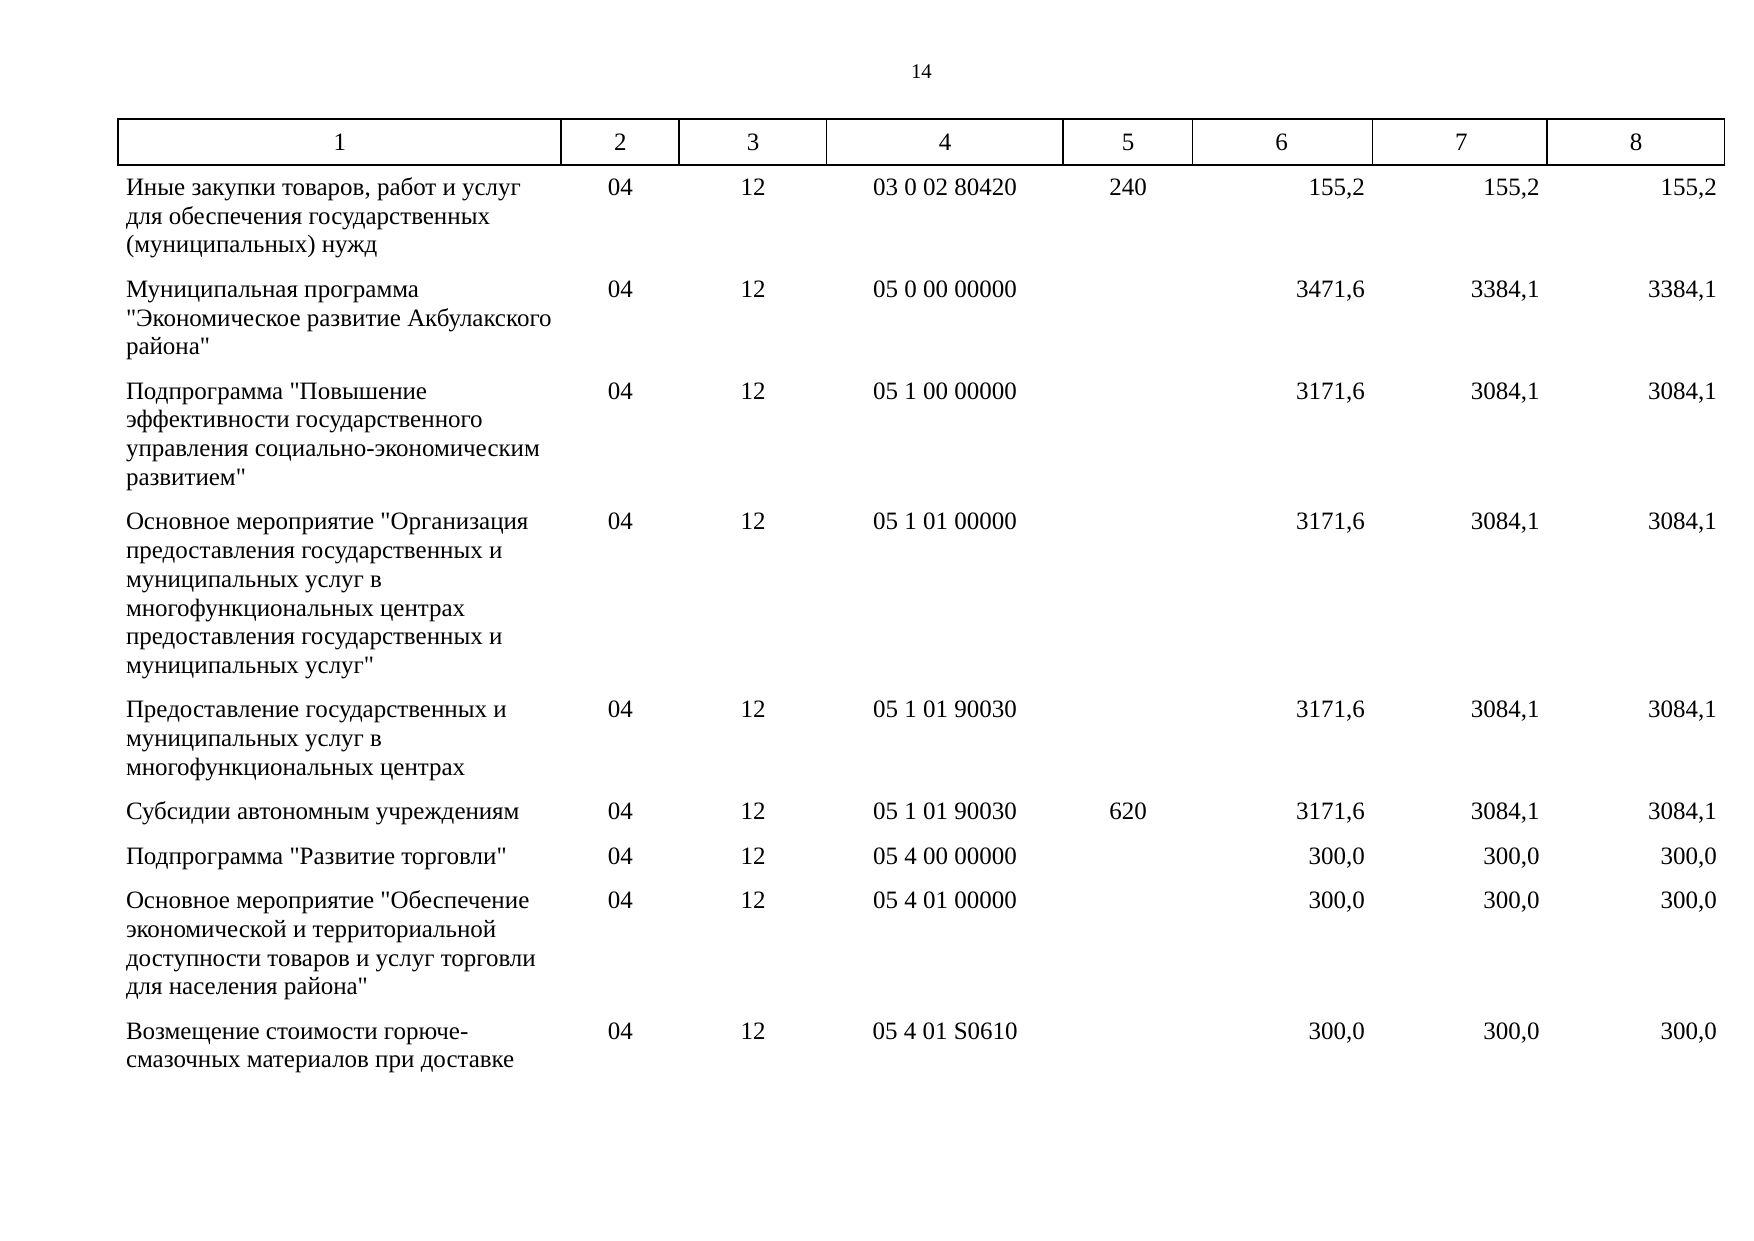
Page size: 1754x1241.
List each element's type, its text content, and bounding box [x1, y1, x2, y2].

table_cell 155,2 [1547, 166, 1724, 266]
table_cell 300,0 [1547, 1008, 1724, 1081]
table_cell Предоставление государственных и муниципальных услуг в многофункциональных центрах [118, 687, 561, 788]
table_cell 12 [679, 1008, 827, 1081]
table_cell 3084,1 [1372, 368, 1547, 498]
table_cell 3171,6 [1193, 368, 1372, 498]
table_cell Иные закупки товаров, работ и услуг для обеспечения государственных (муниципальных) нужд [118, 166, 561, 266]
table_cell 05 1 01 90030 [827, 687, 1063, 788]
table_cell 04 [561, 833, 679, 877]
table_header 6 [1201, 128, 1362, 156]
table_cell 620 [1063, 789, 1193, 833]
table_cell 04 [561, 499, 679, 687]
table_cell 300,0 [1193, 877, 1372, 1008]
table_cell [1063, 1008, 1193, 1081]
table_header [1548, 120, 1724, 164]
table_cell 3471,6 [1193, 266, 1372, 368]
table_cell 03 0 02 80420 [827, 166, 1063, 266]
table_header 4 [835, 128, 1055, 156]
table_cell [1063, 687, 1193, 788]
table_cell 3084,1 [1547, 687, 1724, 788]
table_cell 04 [561, 1008, 679, 1081]
table_cell 300,0 [1372, 1008, 1547, 1081]
table_cell 3384,1 [1547, 266, 1724, 368]
table_cell 12 [679, 368, 827, 498]
table_header [1373, 120, 1546, 164]
table_cell 05 0 00 00000 [827, 266, 1063, 368]
table_cell Возмещение стоимости горюче-смазочных материалов при доставке [118, 1008, 561, 1081]
table_cell Основное мероприятие "Обеспечение экономической и территориальной доступности товаров и услуг торговли для населения района" [118, 877, 561, 1008]
table_cell 300,0 [1547, 833, 1724, 877]
table_cell 3384,1 [1372, 266, 1547, 368]
table_cell [1063, 368, 1193, 498]
table_header 3 [687, 128, 819, 156]
table_cell 04 [561, 789, 679, 833]
table_cell 3084,1 [1372, 789, 1547, 833]
table_header 8 [1555, 128, 1716, 156]
table_cell 300,0 [1372, 833, 1547, 877]
table_cell [1063, 877, 1193, 1008]
table_cell [1063, 266, 1193, 368]
table_cell 12 [679, 266, 827, 368]
table_cell 300,0 [1372, 877, 1547, 1008]
table_cell 240 [1063, 166, 1193, 266]
table_cell 3084,1 [1372, 687, 1547, 788]
table_cell 05 4 01 00000 [827, 877, 1063, 1008]
table_cell Подпрограмма "Развитие торговли" [118, 833, 561, 877]
table_cell 12 [679, 789, 827, 833]
table_cell 300,0 [1193, 833, 1372, 877]
table_cell 04 [561, 687, 679, 788]
table_cell 04 [561, 368, 679, 498]
table_header [680, 120, 826, 164]
table_cell 12 [679, 166, 827, 266]
table_header [119, 120, 560, 164]
table_cell 04 [561, 877, 679, 1008]
table_cell [1063, 499, 1193, 687]
table_cell 155,2 [1193, 166, 1372, 266]
table_cell 3171,6 [1193, 789, 1372, 833]
table_cell 12 [679, 687, 827, 788]
table_cell 05 4 00 00000 [827, 833, 1063, 877]
table_cell 155,2 [1372, 166, 1547, 266]
table_cell 3084,1 [1547, 499, 1724, 687]
table_cell [1063, 833, 1193, 877]
table_cell Субсидии автономным учреждениям [118, 789, 561, 833]
table_cell Подпрограмма "Повышение эффективности государственного управления социально-экономическим развитием" [118, 368, 561, 498]
table_cell 3084,1 [1547, 789, 1724, 833]
table_cell Муниципальная программа "Экономическое развитие Акбулакского района" [118, 266, 561, 368]
table_cell 04 [561, 166, 679, 266]
table_cell 05 1 01 90030 [827, 789, 1063, 833]
table_cell 12 [679, 833, 827, 877]
table_cell 12 [679, 877, 827, 1008]
table_cell 3171,6 [1193, 499, 1372, 687]
table_cell 3084,1 [1547, 368, 1724, 498]
table_cell 05 4 01 S0610 [827, 1008, 1063, 1081]
table_header [562, 120, 678, 164]
table_cell 3084,1 [1372, 499, 1547, 687]
table_header [1193, 120, 1372, 164]
table_header 7 [1380, 128, 1542, 156]
table_header 5 [1071, 128, 1185, 156]
table_cell 05 1 00 00000 [827, 368, 1063, 498]
table_header 2 [569, 128, 671, 156]
table_cell 04 [561, 266, 679, 368]
table_cell 12 [679, 499, 827, 687]
table_cell 05 1 01 00000 [827, 499, 1063, 687]
table_cell 3171,6 [1193, 687, 1372, 788]
table_header [1064, 120, 1192, 164]
table_header [827, 120, 1062, 164]
table_cell 300,0 [1193, 1008, 1372, 1081]
table_header 1 [126, 128, 553, 156]
table_cell Основное мероприятие "Организация предоставления государственных и муниципальных услуг в многофункциональных центрах предоставления государственных и муниципальных услуг" [118, 499, 561, 687]
table_cell 300,0 [1547, 877, 1724, 1008]
